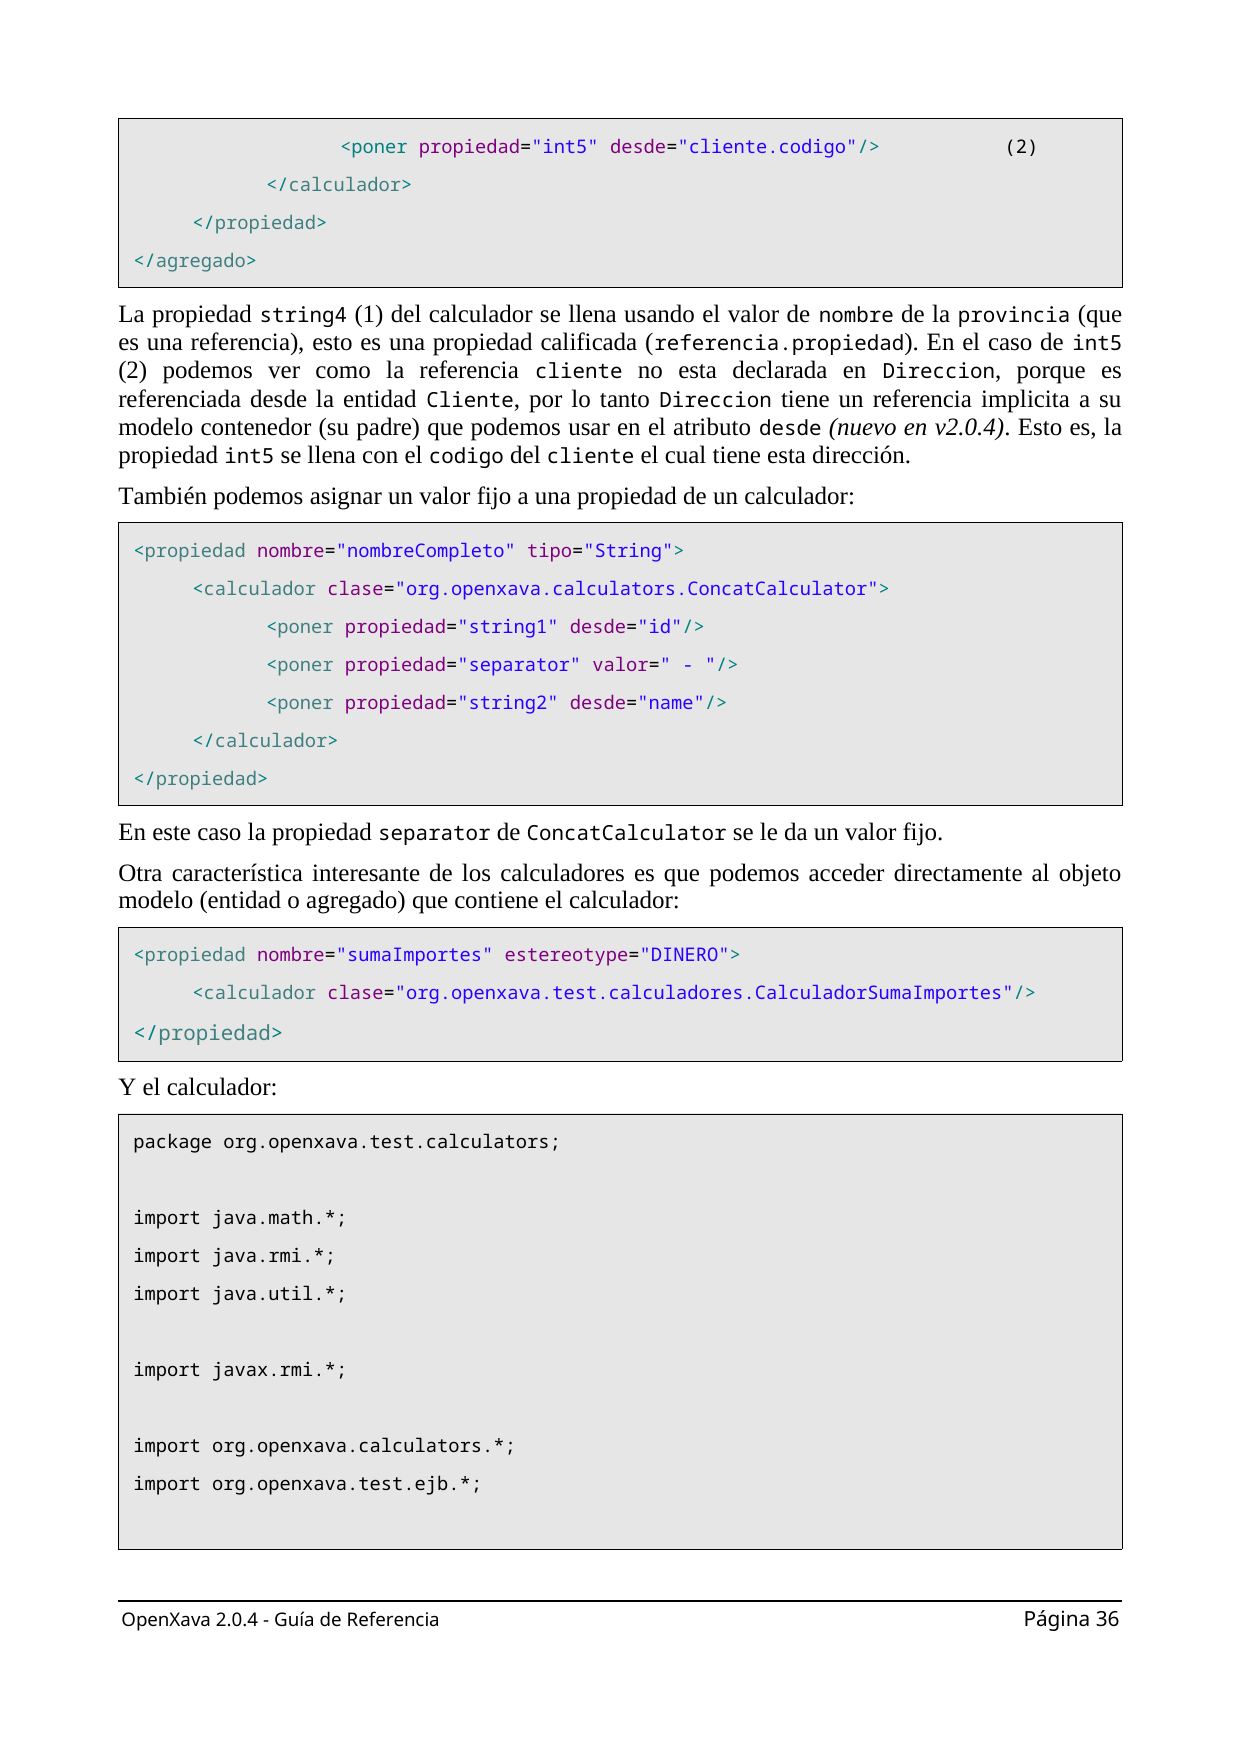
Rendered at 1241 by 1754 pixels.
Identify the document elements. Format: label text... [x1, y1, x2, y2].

text Otra característica interesante de los calculadores es que podemos acceder directamente al objeto modelo (entidad o agregado) que contiene el calculador: [118, 859, 1122, 914]
text </propiedad> [119, 1003, 1122, 1061]
text import java.util.*; [119, 1266, 1122, 1303]
text <poner propiedad="string1" desde="id"/> [119, 598, 1122, 636]
text </agregado> [119, 232, 1122, 287]
text <propiedad nombre="sumaImportes" estereotype="DINERO"> [119, 928, 1122, 965]
text import java.math.*; [119, 1189, 1122, 1227]
text </propiedad> [119, 750, 1122, 805]
text En este caso la propiedad separator de ConcatCalculator se le da un valor fijo. [118, 818, 1122, 846]
text <poner propiedad="string2" desde="name"/> [119, 674, 1122, 712]
text import java.rmi.*; [119, 1227, 1122, 1266]
text import javax.rmi.*; [119, 1342, 1122, 1379]
text <poner propiedad="int5" desde="cliente.codigo"/> (2) [119, 119, 1122, 156]
text La propiedad string4 (1) del calculador se llena usando el valor de nombre de la provincia (que es una referencia), esto es una propiedad calificada (referencia.propiedad). En el caso de int5 (2) podemos ver como la referencia cliente no esta declarada en Direccion, porque es referenciada desde la entidad Cliente, por lo tanto Direccion tiene un referencia implicita a su modelo contenedor (su padre) que podemos usar en el atributo desde (nuevo en v2.0.4). Esto es, la propiedad int5 se llena con el codigo del cliente el cual tiene esta dirección. [118, 300, 1122, 469]
text import org.openxava.test.ejb.*; [119, 1456, 1122, 1494]
text import org.openxava.calculators.*; [119, 1418, 1122, 1456]
text </propiedad> [119, 194, 1122, 232]
text package org.openxava.test.calculators; [119, 1115, 1122, 1151]
text <poner propiedad="separator" valor=" - "/> [119, 636, 1122, 674]
text </calculador> [119, 712, 1122, 750]
text <calculador clase="org.openxava.calculators.ConcatCalculator"> [119, 560, 1122, 598]
text También podemos asignar un valor fijo a una propiedad de un calculador: [118, 482, 1122, 509]
text Y el calculador: [118, 1073, 1122, 1101]
text <propiedad nombre="nombreCompleto" tipo="String"> [119, 523, 1122, 560]
text <calculador clase="org.openxava.test.calculadores.CalculadorSumaImportes"/> [119, 965, 1122, 1003]
text </calculador> [119, 156, 1122, 194]
